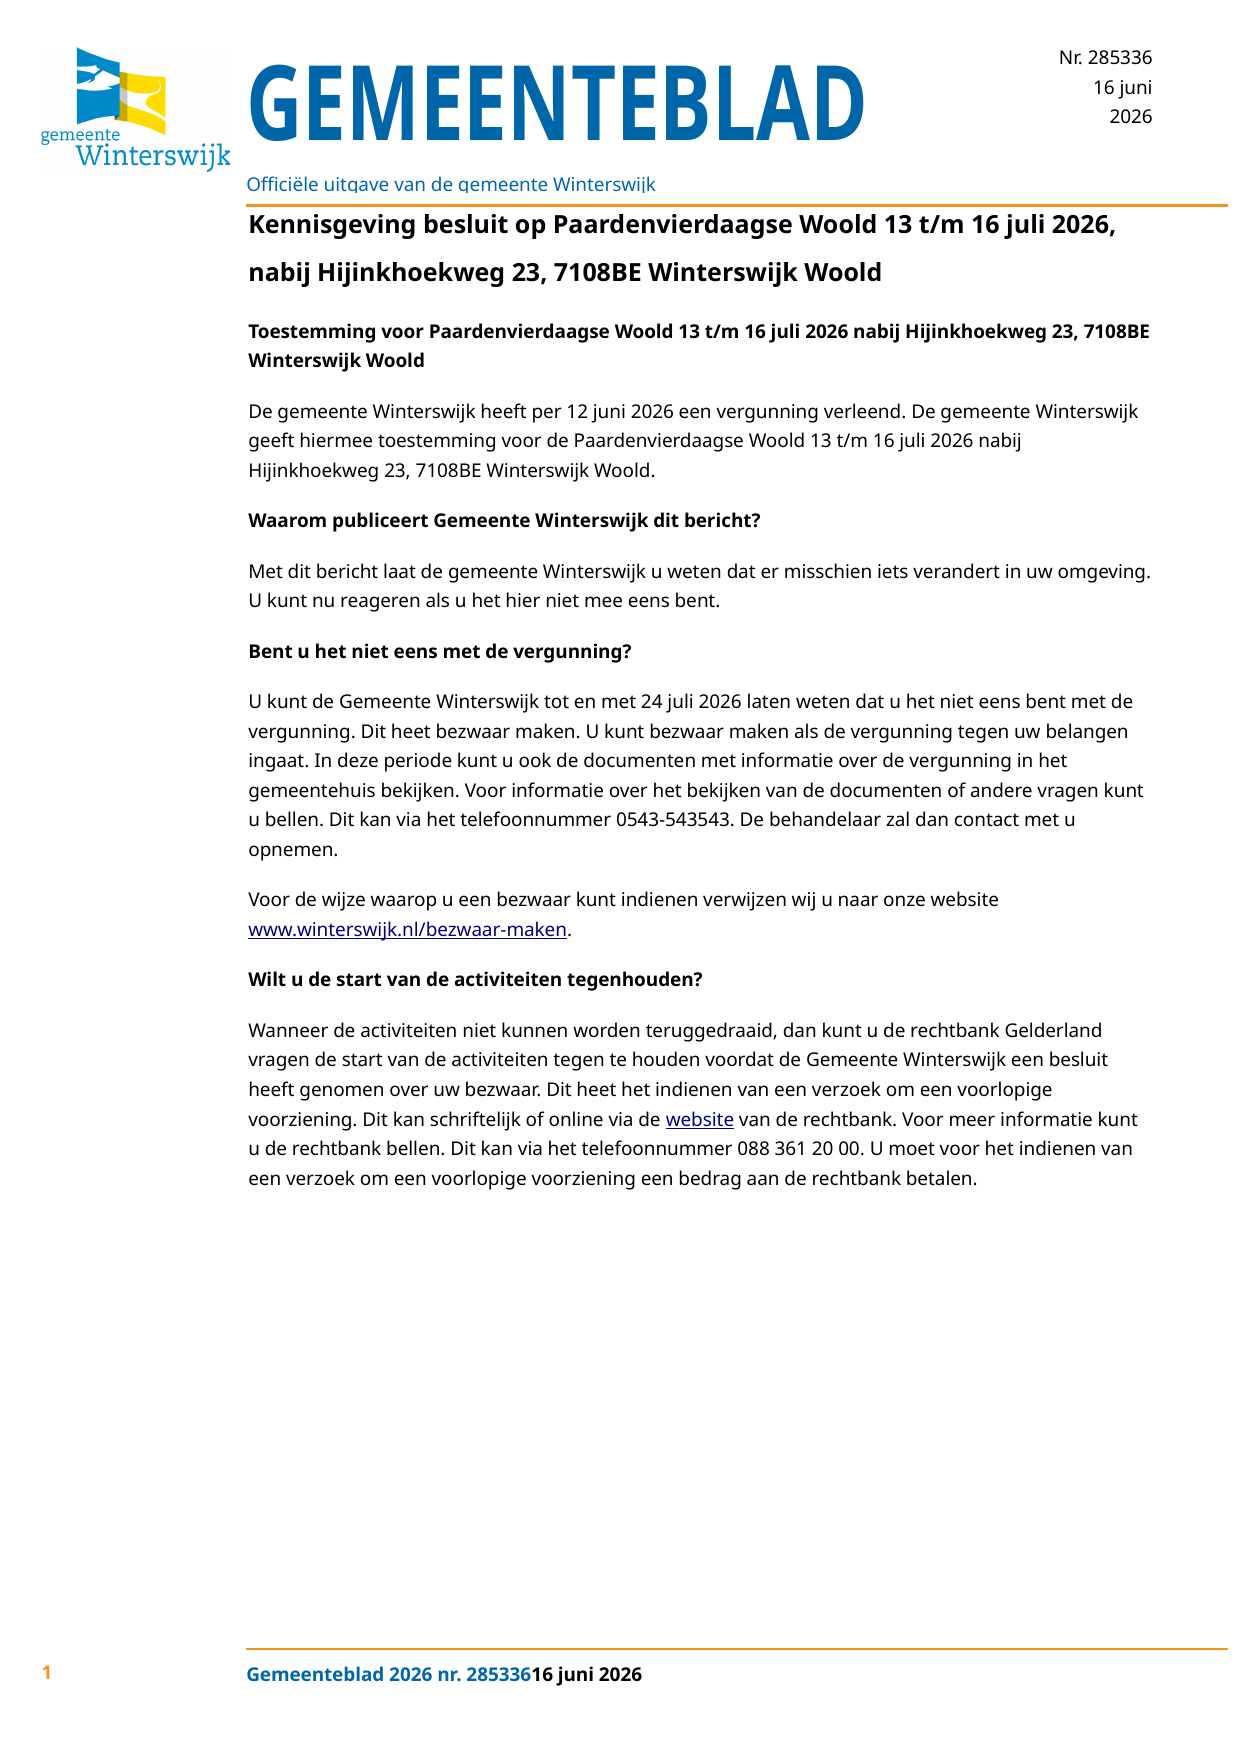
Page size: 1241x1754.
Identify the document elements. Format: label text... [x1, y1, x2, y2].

text Bent u het niet eens met de vergunning? [248, 638, 1152, 664]
text Wilt u de start van de activiteiten tegenhouden? [248, 967, 1152, 992]
text Waarom publiceert Gemeente Winterswijk dit bericht? [248, 507, 1152, 533]
text Voor de wijze waarop u een bezwaar kunt indienen verwijzen wij u naar onze website www.winterswijk.nl/bezwaar-maken. [248, 887, 1152, 942]
text De gemeente Winterswijk heeft per 12 juni 2026 een vergunning verleend. De gemeente Winterswijk geeft hiermee toestemming voor de Paardenvierdaagse Woold 13 t/m 16 juli 2026 nabij Hijinkhoekweg 23, 7108BE Winterswijk Woold. [248, 398, 1152, 483]
text U kunt de Gemeente Winterswijk tot en met 24 juli 2026 laten weten dat u het niet eens bent met de vergunning. Dit heet bezwaar maken. U kunt bezwaar maken als de vergunning tegen uw belangen ingaat. In deze periode kunt u ook de documenten met informatie over de vergunning in het gemeentehuis bekijken. Voor informatie over het bekijken van de documenten of andere vragen kunt u bellen. Dit kan via het telefoonnummer 0543-543543. De behandelaar zal dan contact met u opnemen. [248, 688, 1152, 862]
picture [225, 153, 231, 162]
text Kennisgeving besluit op Paardenvierdaagse Woold 13 t/m 16 juli 2026, nabij Hijinkhoekweg 23, 7108BE Winterswijk Woold [248, 207, 1152, 288]
text Met dit bericht laat de gemeente Winterswijk u weten dat er misschien iets verandert in uw omgeving. U kunt nu reageren als u het hier niet mee eens bent. [248, 558, 1152, 613]
text Wanneer de activiteiten niet kunnen worden teruggedraaid, dan kunt u de rechtbank Gelderland vragen de start van de activiteiten tegen te houden voordat de Gemeente Winterswijk een besluit heeft genomen over uw bezwaar. Dit heet het indienen van een verzoek om een voorlopige voorziening. Dit kan schriftelijk of online via de website van de rechtbank. Voor meer informatie kunt u de rechtbank bellen. Dit kan via het telefoonnummer 088 361 20 00. U moet voor het indienen van een verzoek om een voorlopige voorziening een bedrag aan de rechtbank betalen. [248, 1017, 1152, 1191]
text Toestemming voor Paardenvierdaagse Woold 13 t/m 16 juli 2026 nabij Hijinkhoekweg 23, 7108BE Winterswijk Woold [248, 318, 1152, 373]
picture [41, 47, 231, 172]
